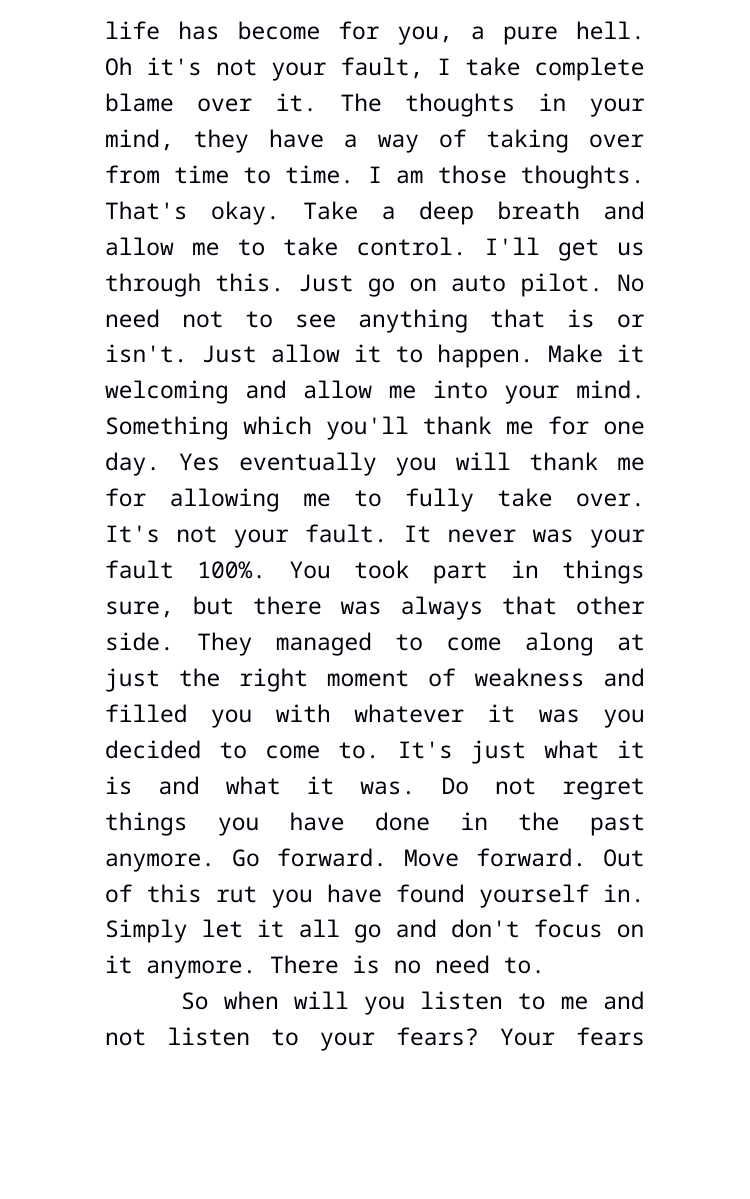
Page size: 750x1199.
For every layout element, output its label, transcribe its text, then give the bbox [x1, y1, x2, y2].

text So when will you listen to me and not listen to your fears? Your fears [105, 985, 645, 1052]
text life has become for you, a pure hell. Oh it's not your fault, I take complete blame over it. The thoughts in your mind, they have a way of taking over from time to time. I am those thoughts. That's okay. Take a deep breath and allow me to take control. I'll get us through this. Just go on auto pilot. No need not to see anything that is or isn't. Just allow it to happen. Make it welcoming and allow me into your mind. Something which you'll thank me for one day. Yes eventually you will thank me for allowing me to fully take over. It's not your fault. It never was your fault 100%. You took part in things sure, but there was always that other side. They managed to come along at just the right moment of weakness and filled you with whatever it was you decided to come to. It's just what it is and what it was. Do not regret things you have done in the past anymore. Go forward. Move forward. Out of this rut you have found yourself in. Simply let it all go and don't focus on it anymore. There is no need to. [105, 15, 645, 981]
